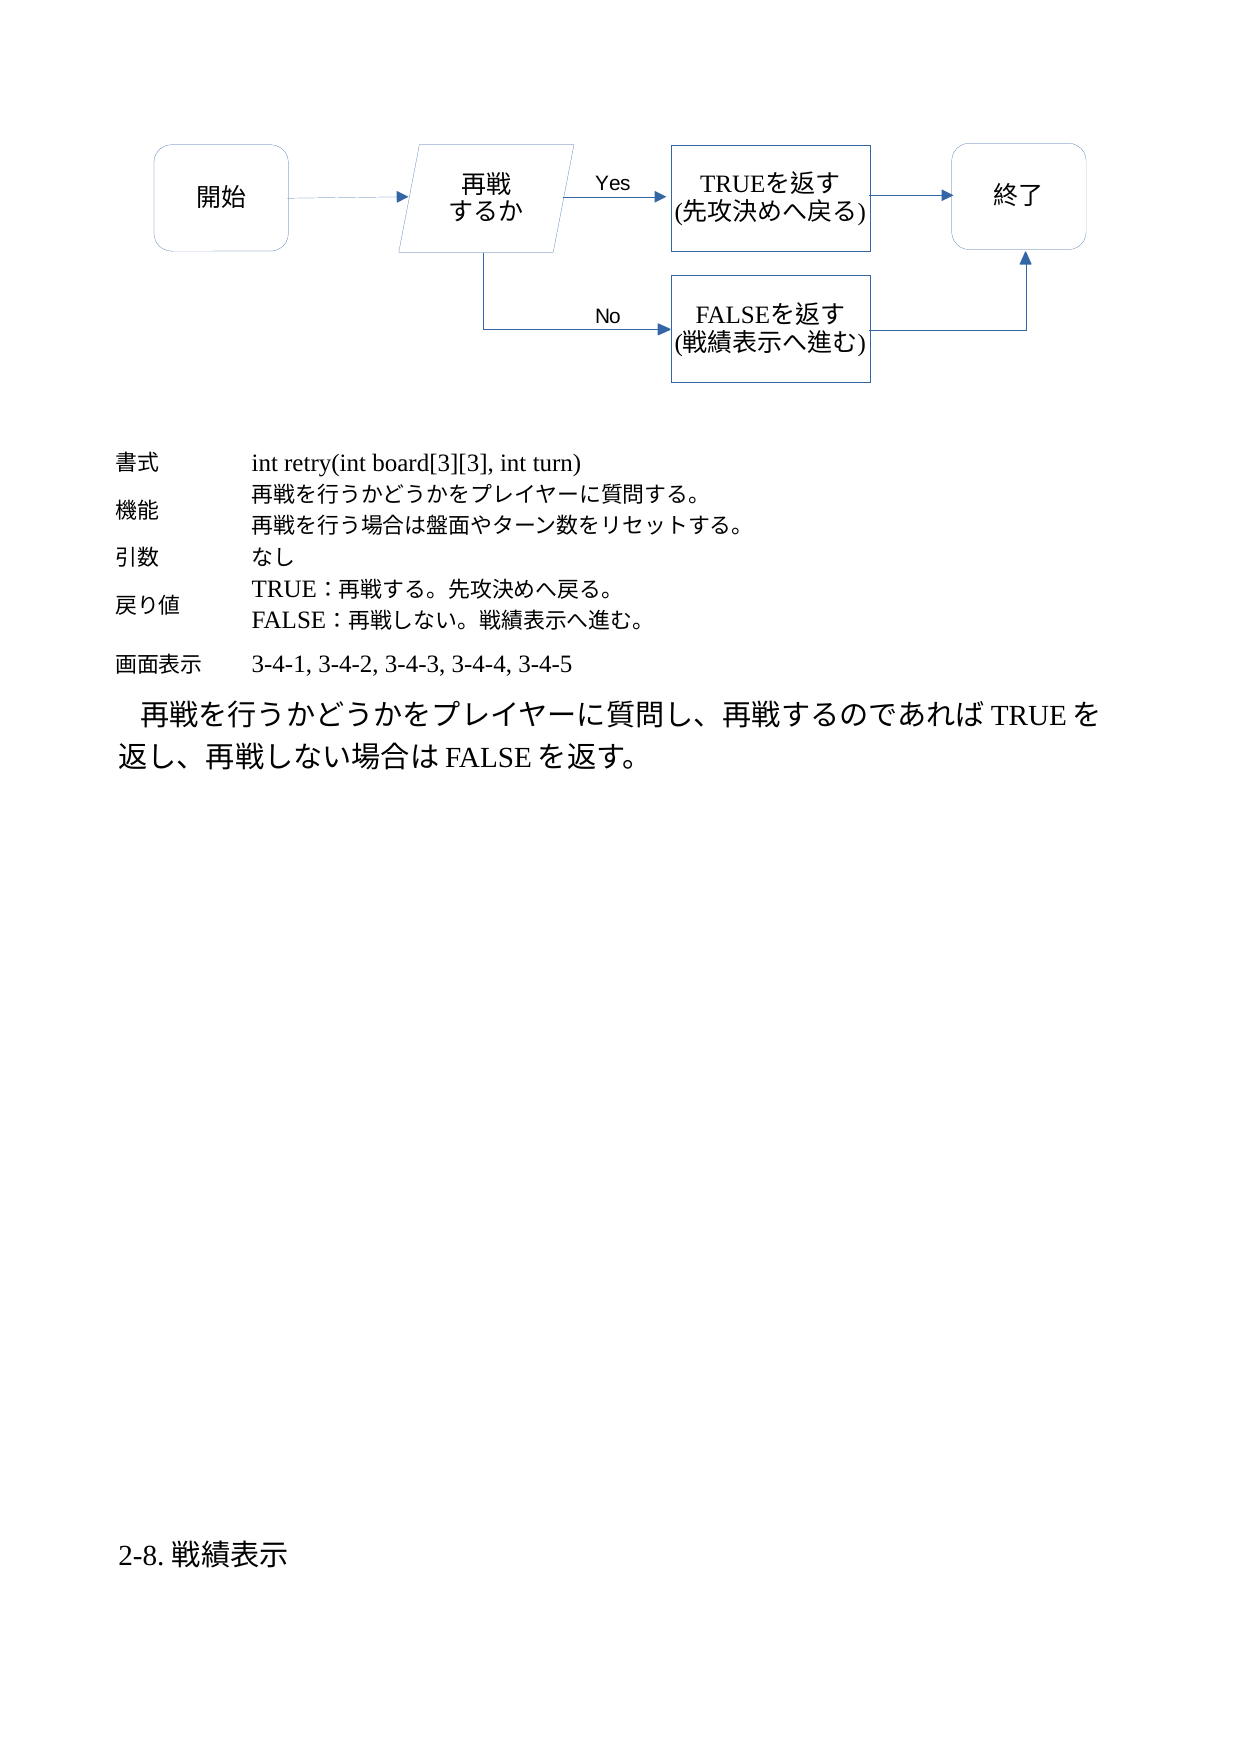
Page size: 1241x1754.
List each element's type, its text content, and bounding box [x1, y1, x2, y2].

table_cell 画面表示 [112, 635, 248, 691]
table_cell 機能 [112, 477, 248, 540]
text 2-8. 戦績表示 [118, 1531, 1122, 1573]
table_cell 再戦を行うかどうかをプレイヤーに質問する。 再戦を行う場合は盤面やターン数をリセットする。 [248, 477, 1087, 540]
table_cell 戻り値 [112, 572, 248, 635]
table_cell なし [248, 540, 1087, 572]
table_header int retry(int board[3][3], int turn) [248, 445, 1087, 477]
table_cell TRUE：再戦する。先攻決めへ戻る。 FALSE：再戦しない。戦績表示へ進む。 [248, 572, 1087, 635]
table_header 書式 [112, 445, 248, 477]
table_cell 3-4-1, 3-4-2, 3-4-3, 3-4-4, 3-4-5 [248, 635, 1087, 691]
text 再戦を行うかどうかをプレイヤーに質問し、再戦するのであればTRUEを返し、再戦しない場合はFALSEを返す。 [118, 691, 1122, 776]
table_cell 引数 [112, 540, 248, 572]
